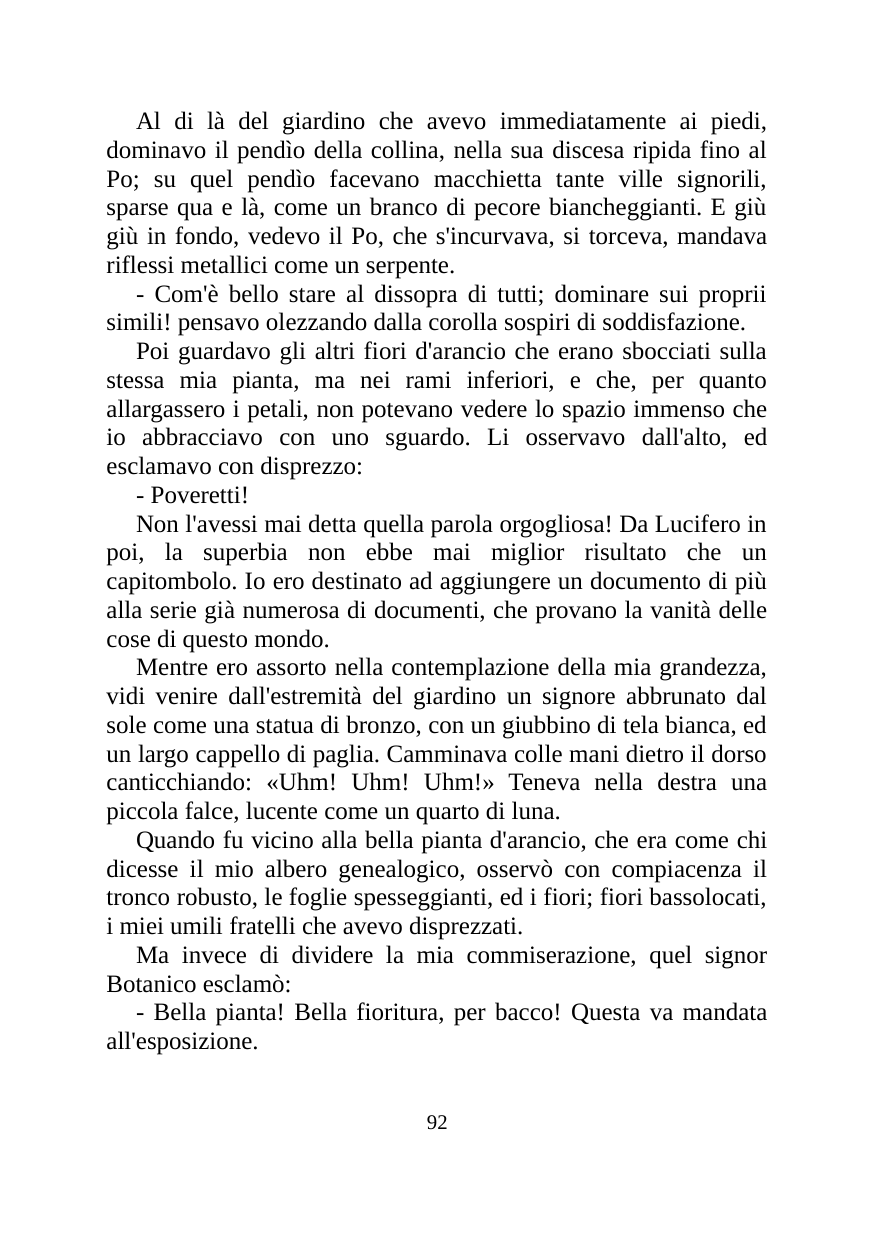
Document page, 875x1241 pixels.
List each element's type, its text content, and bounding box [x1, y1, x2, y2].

text - Poveretti! [106, 480, 768, 509]
text Al di là del giardino che avevo immediatamente ai piedi, dominavo il pendìo della collina, nella sua discesa ripida fino al Po; su quel pendìo facevano macchietta tante ville signorili, sparse qua e là, come un branco di pecore biancheggianti. E giù giù in fondo, vedevo il Po, che s'incurvava, si torceva, mandava riflessi metallici come un serpente. [106, 106, 768, 279]
text Poi guardavo gli altri fiori d'arancio che erano sbocciati sulla stessa mia pianta, ma nei rami inferiori, e che, per quanto allargassero i petali, non potevano vedere lo spazio immenso che io abbracciavo con uno sguardo. Li osservavo dall'alto, ed esclamavo con disprezzo: [106, 336, 768, 480]
text Mentre ero assorto nella contemplazione della mia grandezza, vidi venire dall'estremità del giardino un signore abbrunato dal sole come una statua di bronzo, con un giubbino di tela bianca, ed un largo cappello di paglia. Camminava colle mani dietro il dorso canticchiando: «Uhm! Uhm! Uhm!» Teneva nella destra una piccola falce, lucente come un quarto di luna. [106, 652, 768, 825]
text Ma invece di dividere la mia commiserazione, quel signor Botanico esclamò: [106, 940, 768, 997]
text - Bella pianta! Bella fioritura, per bacco! Questa va mandata all'esposizione. [106, 997, 768, 1055]
text Quando fu vicino alla bella pianta d'arancio, che era come chi dicesse il mio albero genealogico, osservò con compiacenza il tronco robusto, le foglie spesseggianti, ed i fiori; fiori bassolocati, i miei umili fratelli che avevo disprezzati. [106, 825, 768, 940]
text - Com'è bello stare al dissopra di tutti; dominare sui proprii simili! pensavo olezzando dalla corolla sospiri di soddisfazione. [106, 279, 768, 336]
text Non l'avessi mai detta quella parola orgogliosa! Da Lucifero in poi, la superbia non ebbe mai miglior risultato che un capitombolo. Io ero destinato ad aggiungere un documento di più alla serie già numerosa di documenti, che provano la vanità delle cose di questo mondo. [106, 509, 768, 652]
